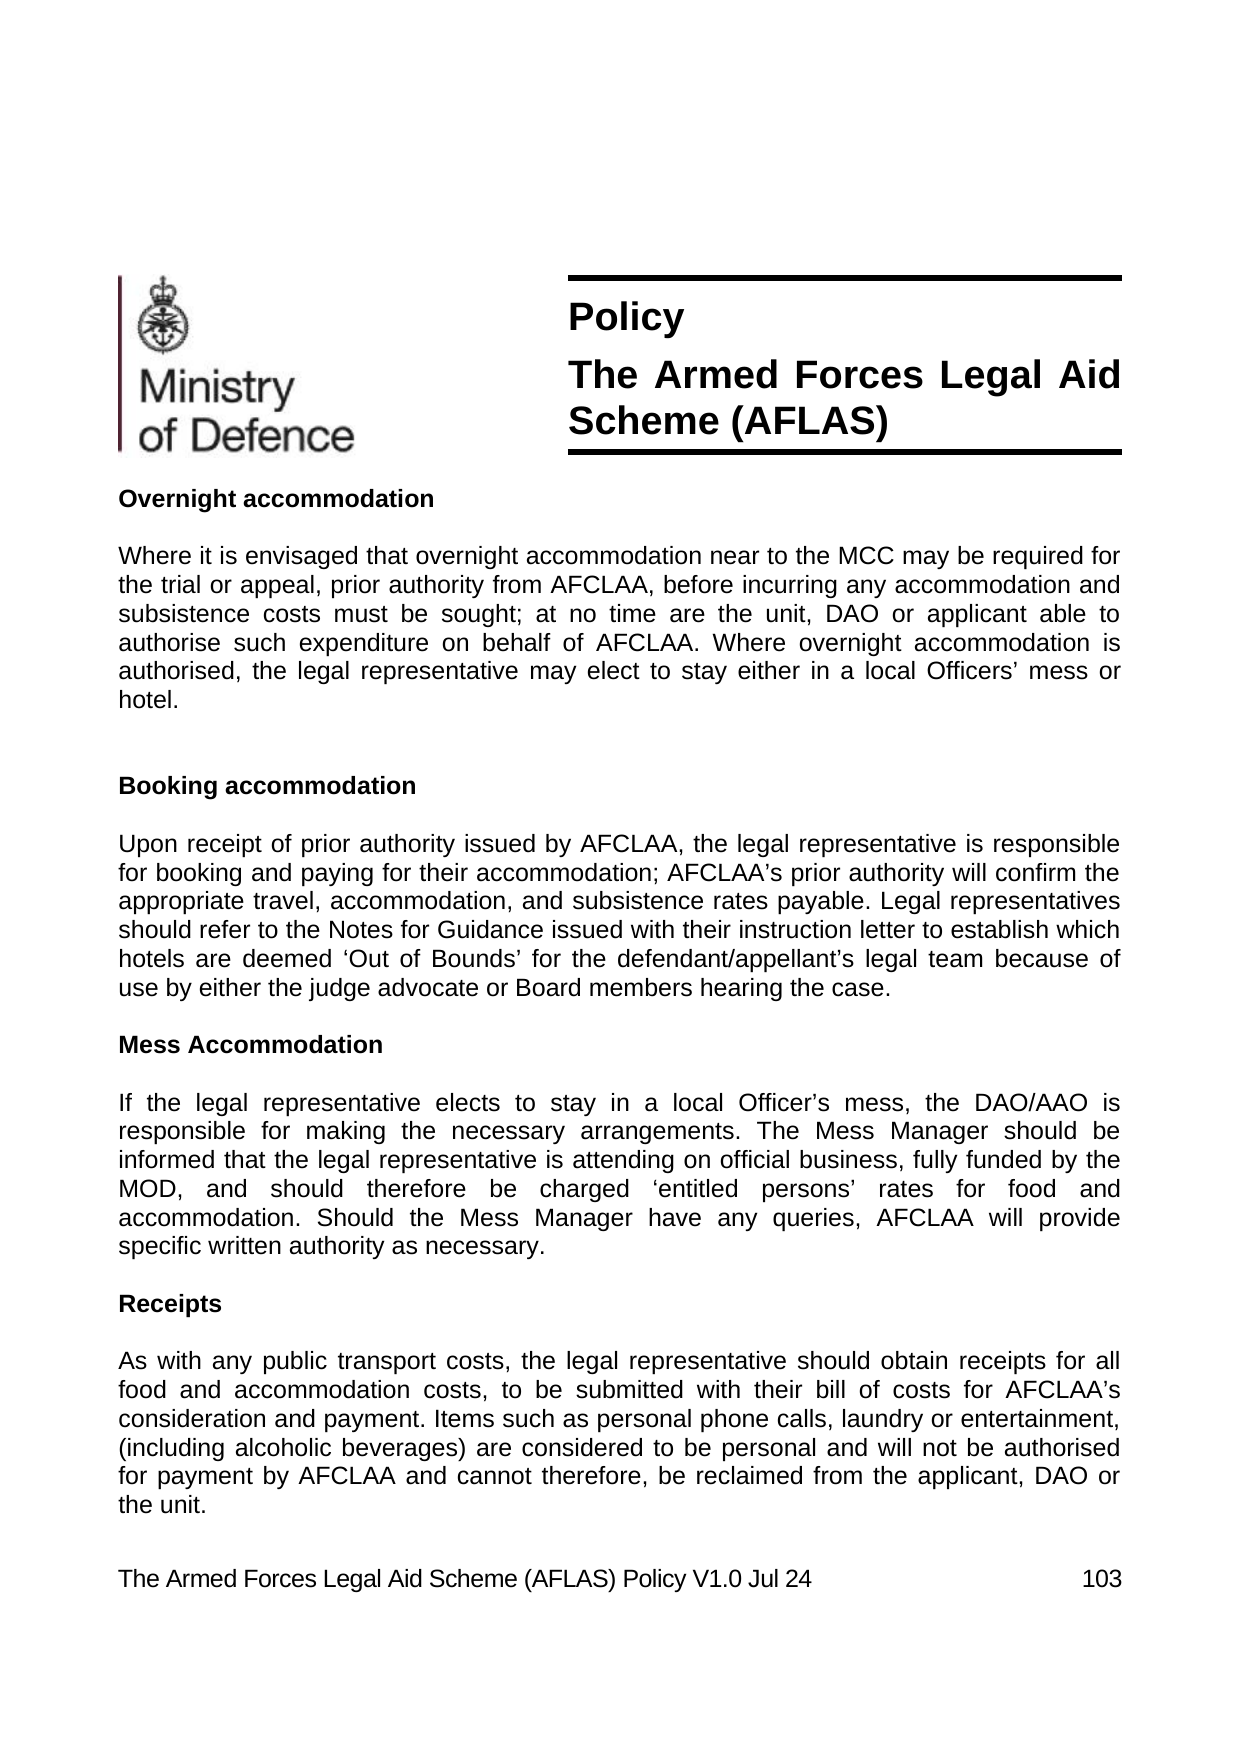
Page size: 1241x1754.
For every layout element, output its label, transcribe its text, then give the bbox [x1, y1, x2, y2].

text Where it is envisaged that overnight accommodation near to the MCC may be required for the trial or appeal, prior authority from AFCLAA, before incurring any accommodation and subsistence costs must be sought; at no time are the unit, DAO or applicant able to authorise such expenditure on behalf of AFCLAA. Where overnight accommodation is authorised, the legal representative may elect to stay either in a local Officers’ mess or hotel. [118, 541, 1122, 714]
text As with any public transport costs, the legal representative should obtain receipts for all food and accommodation costs, to be submitted with their bill of costs for AFCLAA’s consideration and payment. Items such as personal phone calls, laundry or entertainment, (including alcoholic beverages) are considered to be personal and will not be authorised for payment by AFCLAA and cannot therefore, be reclaimed from the applicant, DAO or the unit. [118, 1346, 1122, 1519]
subtitle Booking accommodation [118, 771, 1122, 800]
subtitle Receipts [118, 1289, 1122, 1317]
text If the legal representative elects to stay in a local Officer’s mess, the DAO/AAO is responsible for making the necessary arrangements. The Mess Manager should be informed that the legal representative is attending on official business, fully funded by the MOD, and should therefore be charged ‘entitled persons’ rates for food and accommodation. Should the Mess Manager have any queries, AFCLAA will provide specific written authority as necessary. [118, 1087, 1122, 1260]
subtitle Overnight accommodation [118, 484, 1122, 512]
text Upon receipt of prior authority issued by AFCLAA, the legal representative is responsible for booking and paying for their accommodation; AFCLAA’s prior authority will confirm the appropriate travel, accommodation, and subsistence rates payable. Legal representatives should refer to the Notes for Guidance issued with their instruction letter to establish which hotels are deemed ‘Out of Bounds’ for the defendant/appellant’s legal team because of use by either the judge advocate or Board members hearing the case. [118, 829, 1122, 1001]
subtitle Mess Accommodation [118, 1030, 1122, 1059]
